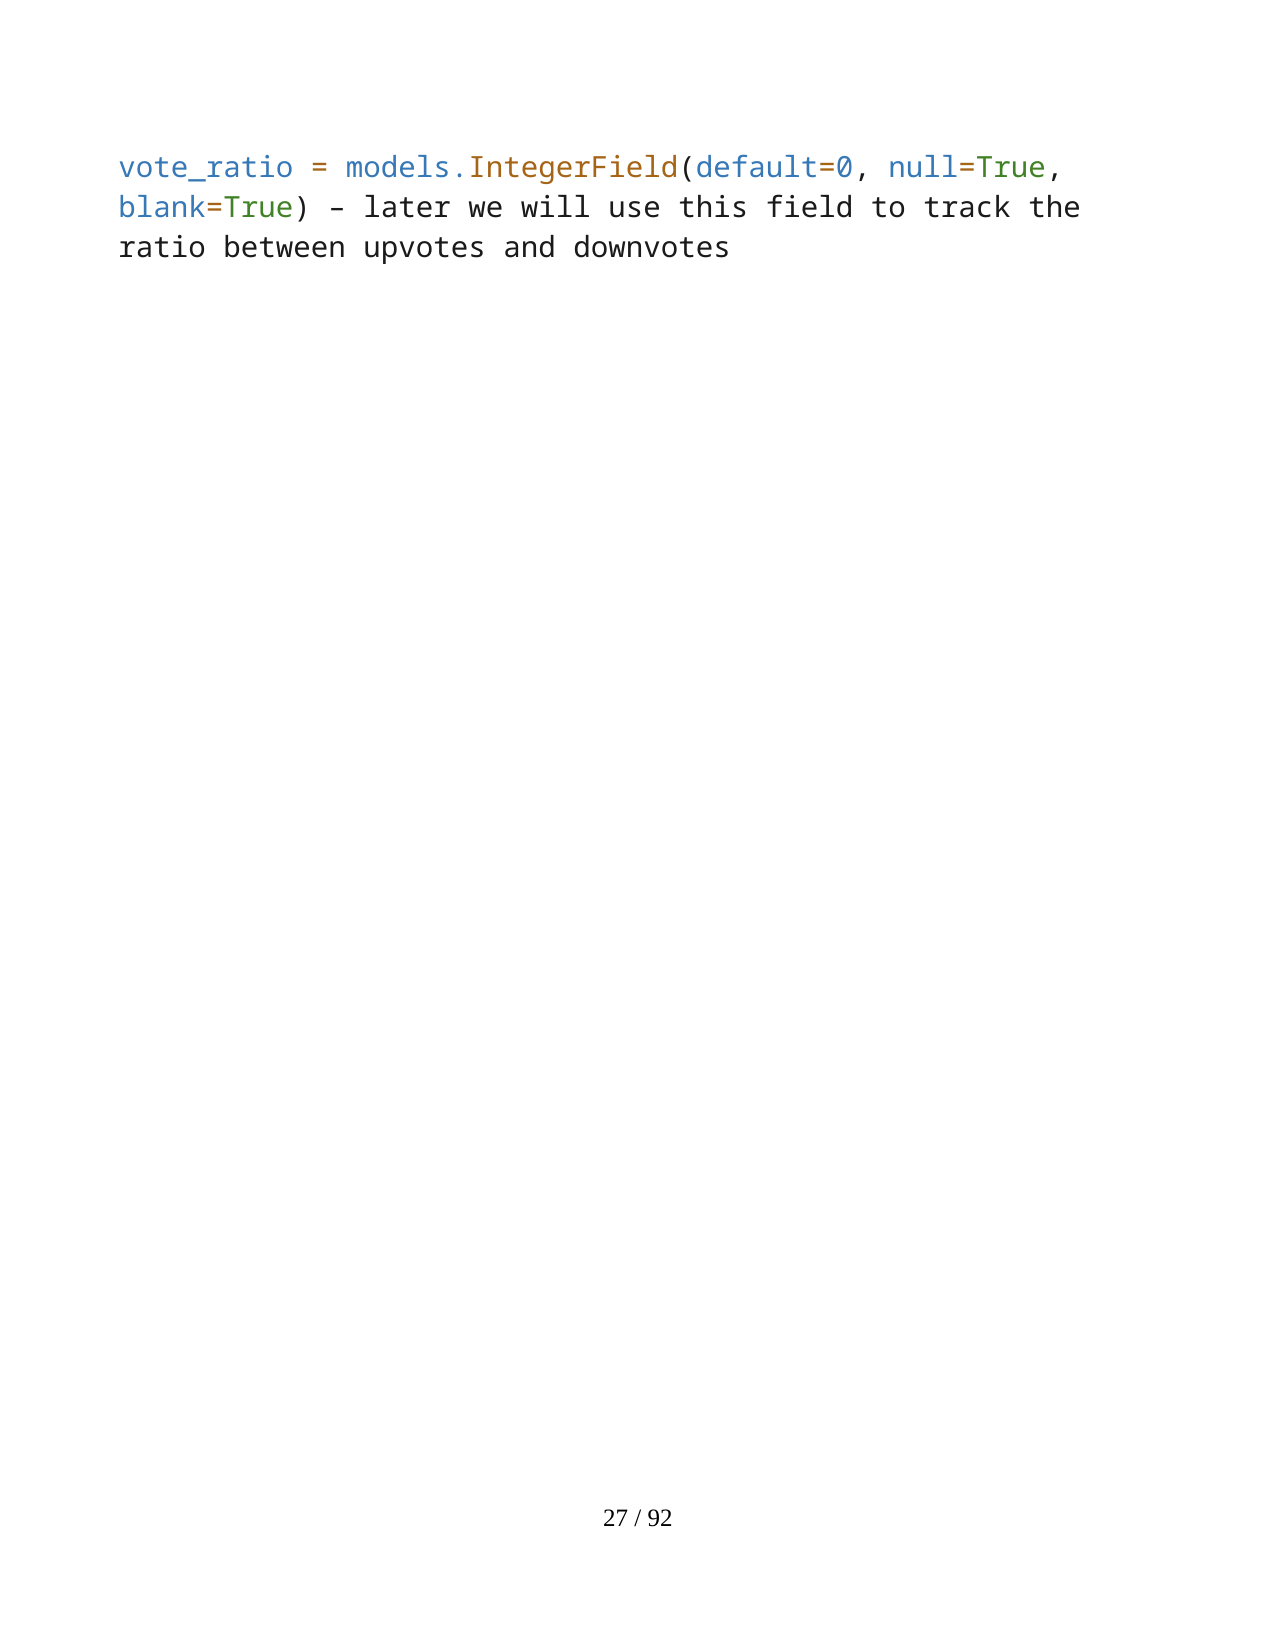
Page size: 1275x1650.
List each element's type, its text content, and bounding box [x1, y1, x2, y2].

text vote_ratio = models.IntegerField(default=0, null=True, blank=True) – later we will use this field to track the ratio between upvotes and downvotes [118, 146, 1157, 266]
